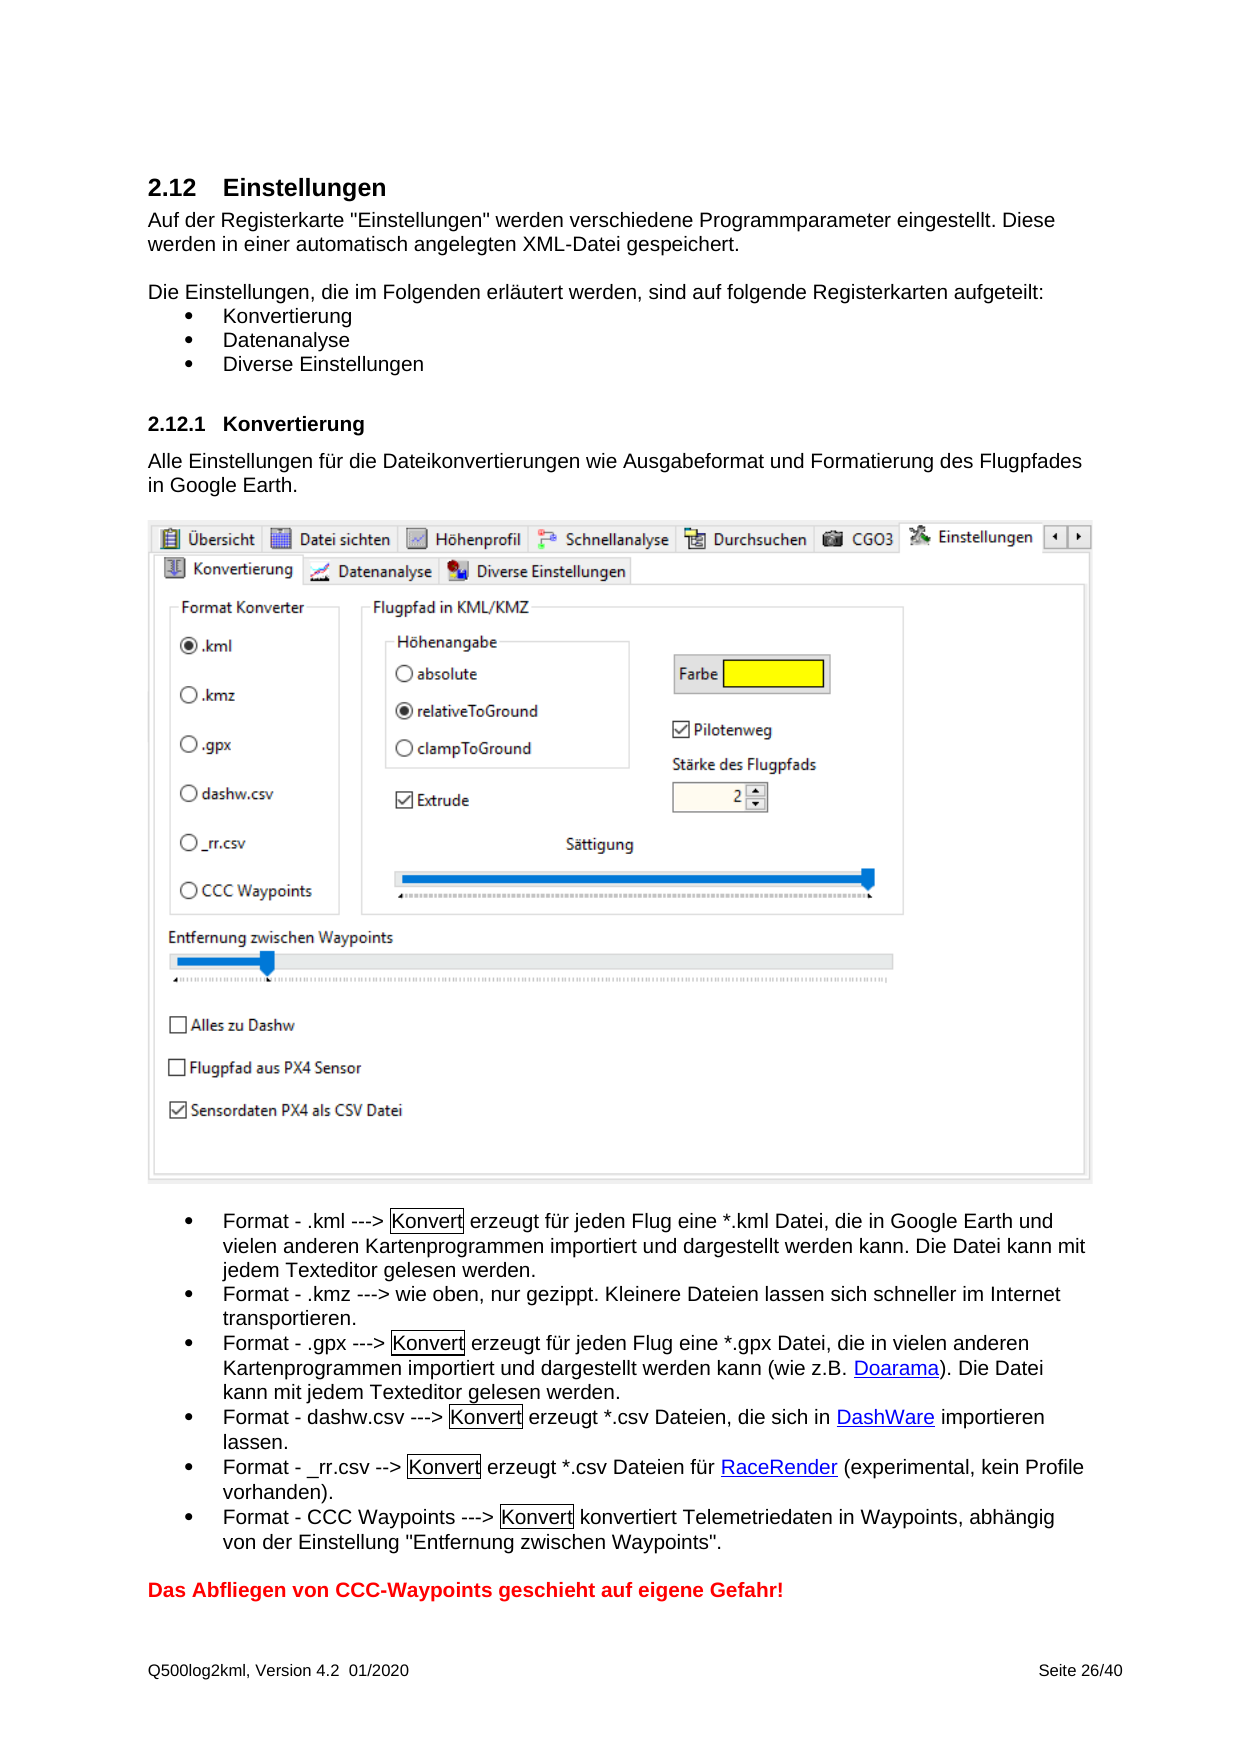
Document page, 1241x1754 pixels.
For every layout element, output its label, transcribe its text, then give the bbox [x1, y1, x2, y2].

list Format - .kmz ---> wie oben, nur gezippt. Kleinere Dateien lassen sich schneller im Internet transportieren. [185, 1282, 1093, 1329]
subtitle Konvertierung [148, 412, 1093, 436]
subtitle Einstellungen [148, 173, 1093, 201]
text Die Einstellungen, die im Folgenden erläutert werden, sind auf folgende Registerkarten aufgeteilt: [148, 279, 1093, 303]
text Auf der Registerkarte "Einstellungen" werden verschiedene Programmparameter eingestellt. Diese werden in einer automatisch angelegten XML-Datei gespeichert. [148, 208, 1093, 256]
text Alle Einstellungen für die Dateikonvertierungen wie Ausgabeformat und Formatierung des Flugpfades in Google Earth. [148, 448, 1093, 496]
picture [147, 520, 1093, 1184]
list Format - _rr.csv --> Konvert erzeugt *.csv Dateien für RaceRender (experimental, kein Profile vorhanden). [185, 1453, 1093, 1503]
list Format - .gpx ---> Konvert erzeugt für jeden Flug eine *.gpx Datei, die in vielen anderen Kartenprogrammen importiert und dargestellt werden kann (wie z.B. Doarama). Die Datei kann mit jedem Texteditor gelesen werden. [185, 1329, 1093, 1403]
list Datenanalyse [185, 327, 1093, 352]
text Das Abfliegen von CCC-Waypoints geschieht auf eigene Gefahr! [148, 1577, 1093, 1601]
list Diverse Einstellungen [185, 352, 1093, 376]
list Konvertierung [185, 303, 1093, 327]
list Format - CCC Waypoints ---> Konvert konvertiert Telemetriedaten in Waypoints, abhängig von der Einstellung "Entfernung zwischen Waypoints". [185, 1503, 1093, 1553]
list Format - .kml ---> Konvert erzeugt für jeden Flug eine *.kml Datei, die in Google Earth und vielen anderen Kartenprogrammen importiert und dargestellt werden kann. Die Datei kann mit jedem Texteditor gelesen werden. [185, 1208, 1093, 1282]
list Format - dashw.csv ---> Konvert erzeugt *.csv Dateien, die sich in DashWare importieren lassen. [185, 1403, 1093, 1453]
